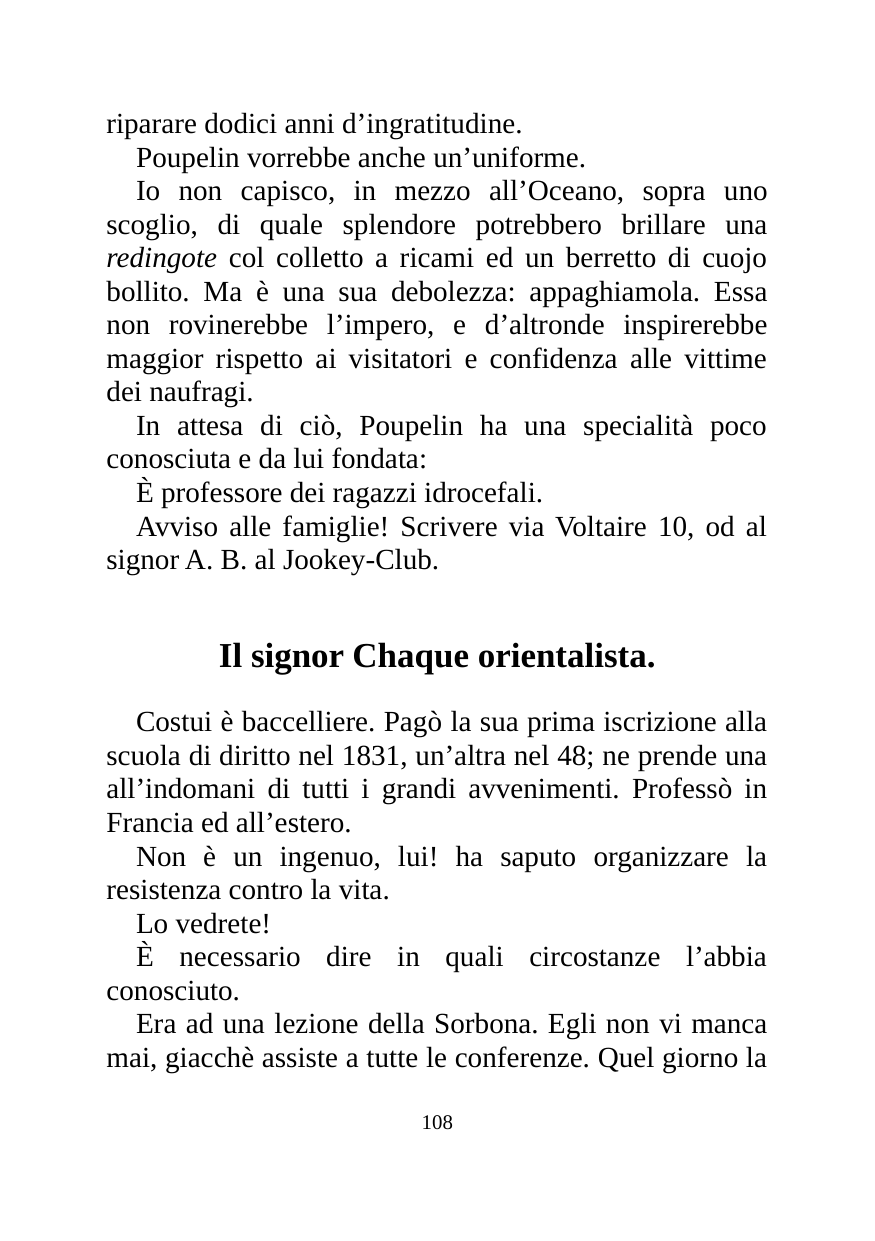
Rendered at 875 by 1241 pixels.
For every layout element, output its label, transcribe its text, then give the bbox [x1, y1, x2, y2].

text È necessario dire in quali circostanze l’abbia conosciuto. [106, 939, 768, 1006]
text Lo vedrete! [106, 906, 768, 939]
text Io non capisco, in mezzo all’Oceano, sopra uno scoglio, di quale splendore potrebbero brillare una redingote col colletto a ricami ed un berretto di cuojo bollito. Ma è una sua debolezza: appaghiamola. Essa non rovinerebbe l’impero, e d’altronde inspirerebbe maggior rispetto ai visitatori e confidenza alle vittime dei naufragi. [106, 173, 768, 408]
text riparare dodici anni d’ingratitudine. [106, 106, 768, 140]
text In attesa di ciò, Poupelin ha una specialità poco conosciuta e da lui fondata: [106, 408, 768, 475]
subtitle Il signor Chaque orientalista. [106, 635, 768, 675]
text Costui è baccelliere. Pagò la sua prima iscrizione alla scuola di diritto nel 1831, un’altra nel 48; ne prende una all’indomani di tutti i grandi avvenimenti. Professò in Francia ed all’estero. [106, 704, 768, 839]
text Non è un ingenuo, lui! ha saputo organizzare la resistenza contro la vita. [106, 839, 768, 906]
text Poupelin vorrebbe anche un’uniforme. [106, 140, 768, 173]
text È professore dei ragazzi idrocefali. [106, 475, 768, 509]
text Era ad una lezione della Sorbona. Egli non vi manca mai, giacchè assiste a tutte le conferenze. Quel giorno la [106, 1006, 768, 1073]
text Avviso alle famiglie! Scrivere via Voltaire 10, od al signor A. B. al Jookey-Club. [106, 509, 768, 576]
